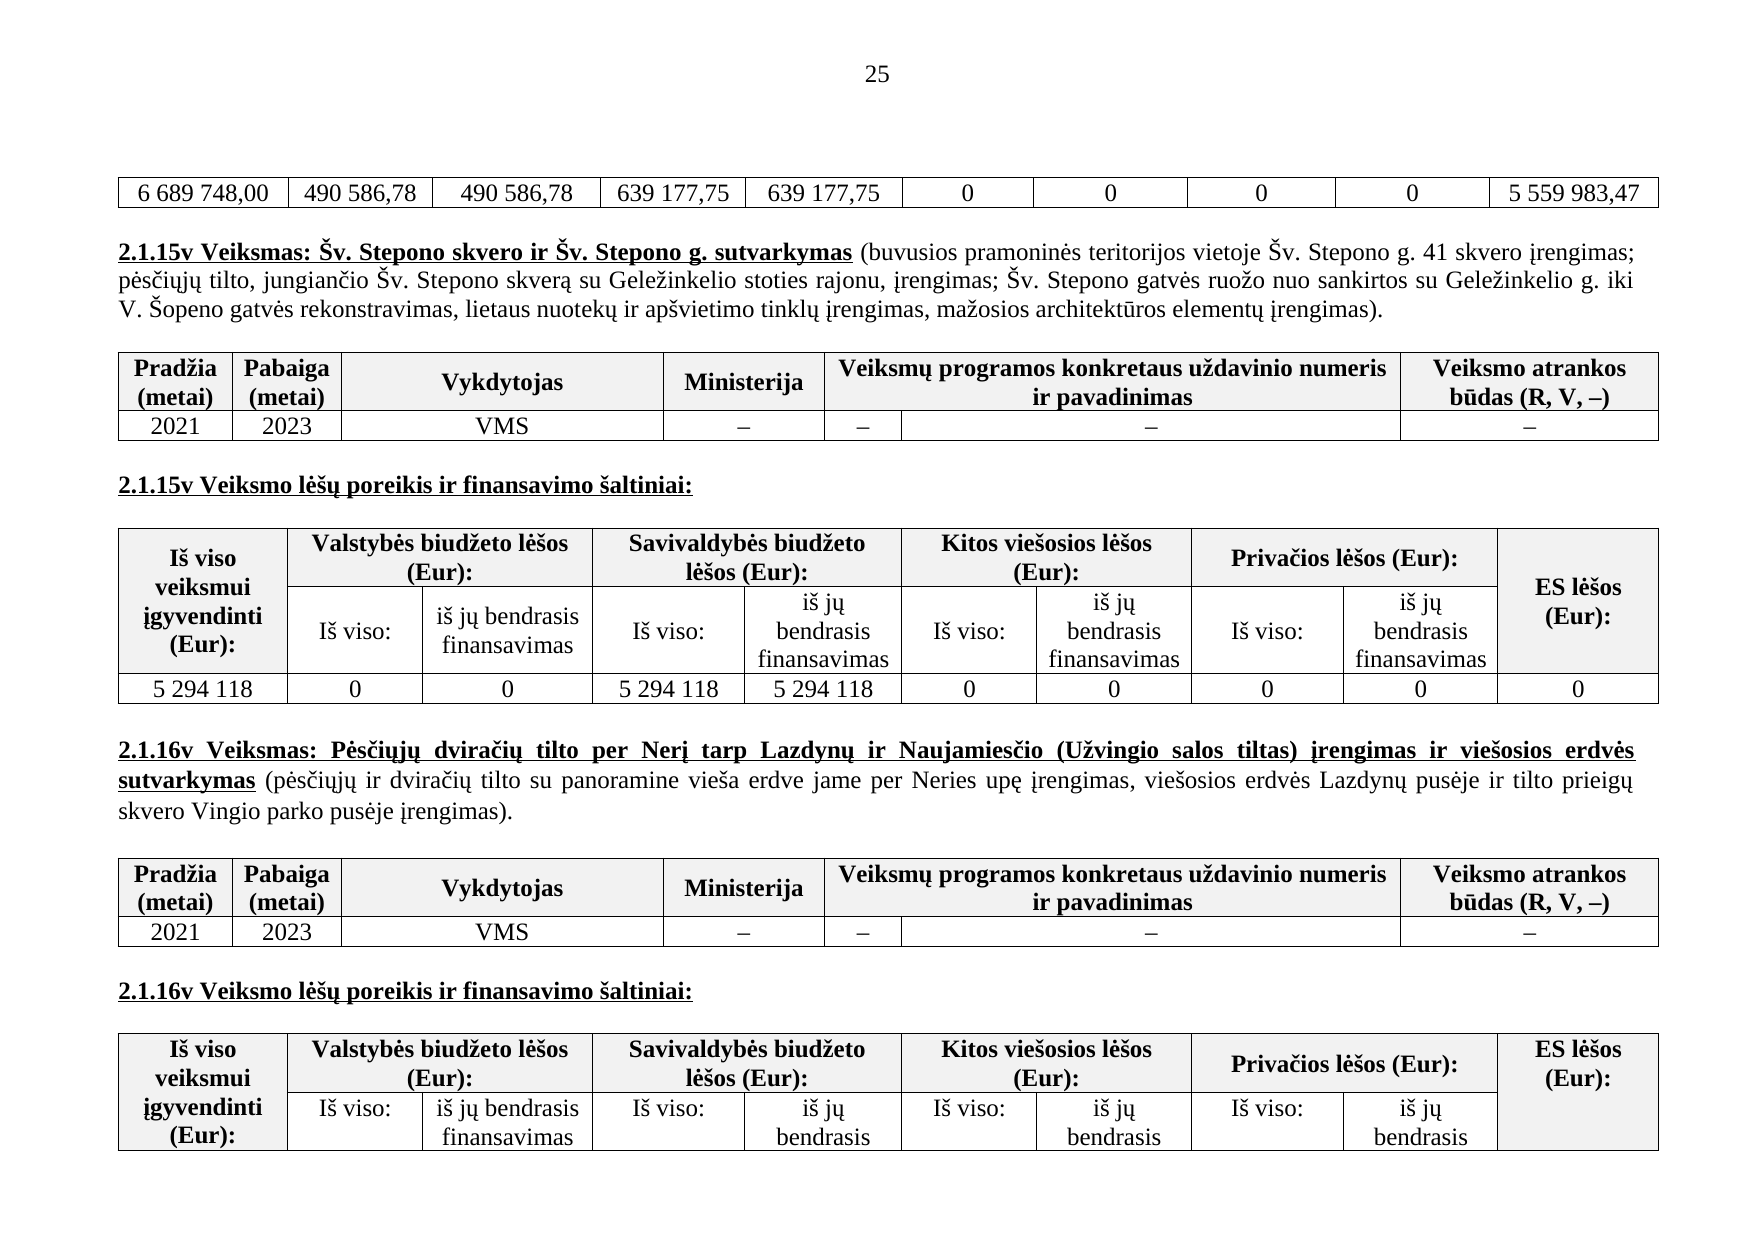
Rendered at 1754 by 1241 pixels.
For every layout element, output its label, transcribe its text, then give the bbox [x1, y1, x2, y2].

table_cell 5 294 118 [593, 674, 744, 703]
table_cell iš jų bendrasis [1344, 1093, 1497, 1150]
table_header Ministerija [664, 859, 824, 916]
table_cell 639 177,75 [746, 178, 902, 207]
table_cell 639 177,75 [601, 178, 745, 207]
table_header ES lėšos (Eur): [1498, 529, 1658, 673]
table_cell 0 [903, 178, 1033, 207]
table_cell 490 586,78 [433, 178, 600, 207]
table_header Veiksmų programos konkretaus uždavinio numeris ir pavadinimas [825, 353, 1400, 410]
table_cell 0 [902, 674, 1036, 703]
table_header Veiksmų programos konkretaus uždavinio numeris ir pavadinimas [825, 859, 1400, 916]
table_header Kitos viešosios lėšos (Eur): [902, 529, 1191, 586]
table_cell 0 [1336, 178, 1489, 207]
table_header Pabaiga (metai) [233, 353, 341, 410]
table_cell 0 [1188, 178, 1335, 207]
text 2.1.15v Veiksmo lėšų poreikis ir finansavimo šaltiniai: [118, 470, 1636, 499]
table_cell – [825, 411, 901, 440]
table_cell iš jų bendrasis finansavimas [1344, 587, 1497, 673]
table_cell Iš viso: [902, 587, 1036, 673]
table_header Pradžia (metai) [119, 353, 232, 410]
table_cell iš jų bendrasis finansavimas [423, 1093, 592, 1150]
table_cell iš jų bendrasis [745, 1093, 901, 1150]
table_cell 0 [1034, 178, 1187, 207]
table_cell Iš viso: [1192, 587, 1343, 673]
table_cell 6 689 748,00 [119, 178, 288, 207]
table_header Iš viso veiksmui įgyvendinti (Eur): [119, 529, 287, 673]
text 2.1.16v Veiksmas: Pėsčiųjų dviračių tilto per Nerį tarp Lazdynų ir Naujamiesčio (Užvingio salos tiltas) įrengimas ir viešosios erdvės [118, 735, 1636, 760]
table_cell 2021 [119, 411, 232, 440]
table_cell 0 [1037, 674, 1191, 703]
table_header Pradžia (metai) [119, 859, 232, 916]
table_header Iš viso veiksmui įgyvendinti (Eur): [119, 1034, 287, 1150]
table_cell – [664, 411, 824, 440]
table_header Veiksmo atrankos būdas (R, V, –) [1401, 859, 1658, 916]
table_cell – [902, 411, 1400, 440]
table_cell Iš viso: [288, 1093, 422, 1150]
table_header Kitos viešosios lėšos (Eur): [902, 1034, 1191, 1092]
table_cell iš jų bendrasis [1037, 1093, 1191, 1150]
table_cell Iš viso: [1192, 1093, 1343, 1150]
table_cell Iš viso: [288, 587, 422, 673]
table_header Vykdytojas [342, 353, 663, 410]
table_header Vykdytojas [342, 859, 663, 916]
table_header Veiksmo atrankos būdas (R, V, –) [1401, 353, 1658, 410]
table_header Pabaiga (metai) [233, 859, 341, 916]
table_header Privačios lėšos (Eur): [1192, 529, 1497, 586]
text 2.1.15v Veiksmas: Šv. Stepono skvero ir Šv. Stepono g. sutvarkymas (buvusios pramoninės teritorijos vietoje Šv. Stepono g. 41 skvero įrengimas; pėsčiųjų tilto, jungiančio Šv. Stepono skverą su Geležinkelio stoties rajonu, įrengimas; Šv. Stepono gatvės ruožo nuo sankirtos su Geležinkelio g. iki V. Šopeno gatvės rekonstravimas, lietaus nuotekų ir apšvietimo tinklų įrengimas, mažosios architektūros elementų įrengimas). [118, 237, 1636, 323]
table_cell iš jų bendrasis finansavimas [423, 587, 592, 673]
text sutvarkymas (pėsčiųjų ir dviračių tilto su panoramine vieša erdve jame per Neries upę įrengimas, viešosios erdvės Lazdynų pusėje ir tilto prieigų skvero Vingio parko pusėje įrengimas). [118, 761, 1636, 825]
table_cell iš jų bendrasis finansavimas [1037, 587, 1191, 673]
table_cell – [1401, 917, 1658, 946]
table_header Ministerija [664, 353, 824, 410]
table_cell 0 [1344, 674, 1497, 703]
table_cell Iš viso: [593, 1093, 744, 1150]
table_cell 0 [423, 674, 592, 703]
table_cell 2023 [233, 917, 341, 946]
table_cell Iš viso: [902, 1093, 1036, 1150]
table_header Valstybės biudžeto lėšos (Eur): [288, 1034, 592, 1092]
table_header Savivaldybės biudžeto lėšos (Eur): [593, 1034, 901, 1092]
table_cell VMS [342, 917, 663, 946]
table_cell iš jų bendrasis finansavimas [745, 587, 901, 673]
table_cell 5 294 118 [745, 674, 901, 703]
table_header Savivaldybės biudžeto lėšos (Eur): [593, 529, 901, 586]
table_header Privačios lėšos (Eur): [1192, 1034, 1497, 1092]
table_cell 5 559 983,47 [1490, 178, 1658, 207]
table_cell 0 [288, 674, 422, 703]
table_cell 2023 [233, 411, 341, 440]
table_cell – [902, 917, 1400, 946]
table_cell – [1401, 411, 1658, 440]
table_header ES lėšos (Eur): [1498, 1034, 1658, 1150]
table_cell 5 294 118 [119, 674, 287, 703]
table_cell VMS [342, 411, 663, 440]
table_cell 0 [1192, 674, 1343, 703]
table_cell 0 [1498, 674, 1658, 703]
table_header Valstybės biudžeto lėšos (Eur): [288, 529, 592, 586]
table_cell Iš viso: [593, 587, 744, 673]
text 2.1.16v Veiksmo lėšų poreikis ir finansavimo šaltiniai: [118, 976, 1636, 1004]
table_cell – [664, 917, 824, 946]
table_cell – [825, 917, 901, 946]
table_cell 2021 [119, 917, 232, 946]
table_cell 490 586,78 [289, 178, 432, 207]
